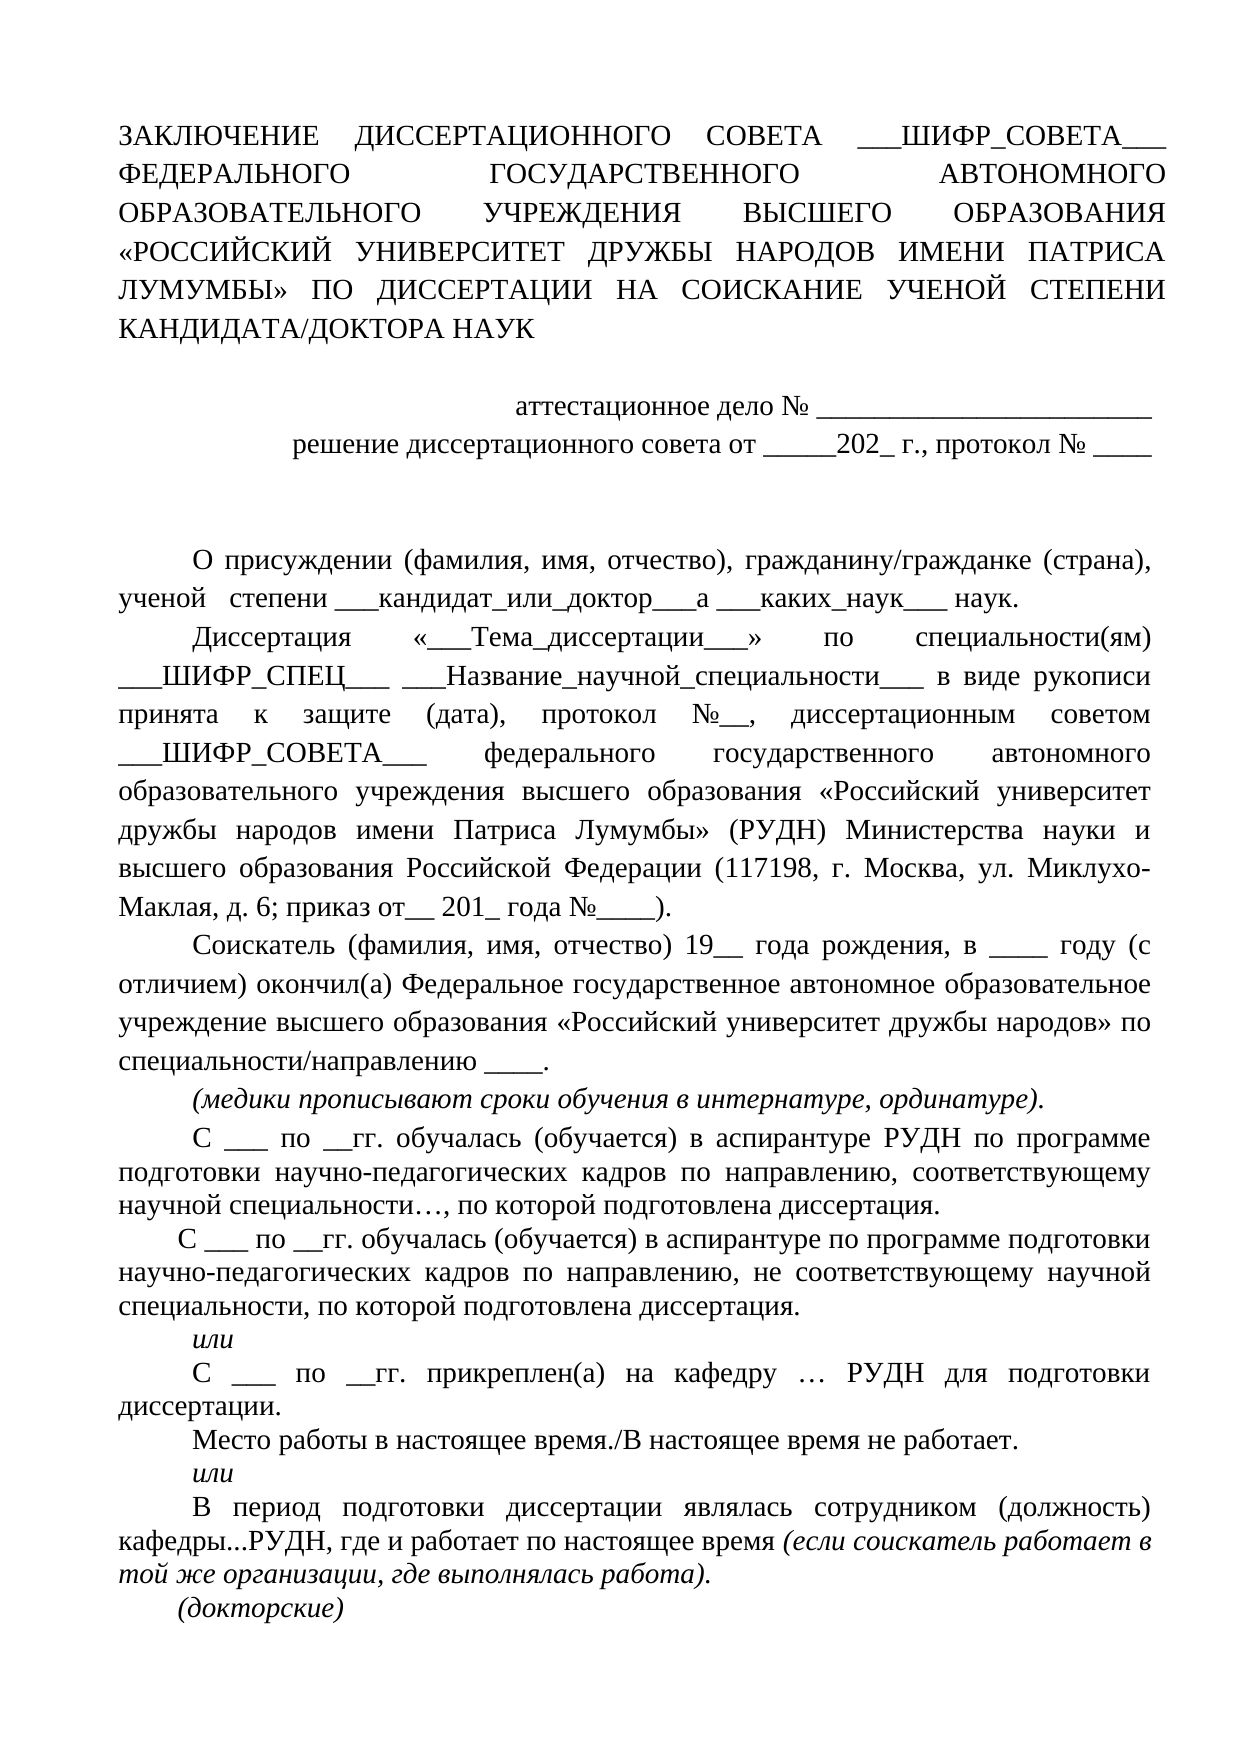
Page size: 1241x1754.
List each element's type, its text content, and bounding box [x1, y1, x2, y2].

text (докторские) [118, 1590, 1152, 1623]
text Диссертация «___Тема_диссертации___» по специальности(ям) ___ШИФР_СПЕЦ___ ___Название_научной_специальности___ в виде рукописи принята к защите (дата), протокол №__, диссертационным советом ___ШИФР_СОВЕТА___ федерального государственного автономного образовательного учреждения высшего образования «Российский университет дружбы народов имени Патриса Лумумбы» (РУДН) Министерства науки и высшего образования Российской Федерации (117198, г. Москва, ул. Миклухо-Маклая, д. 6; приказ от__ 201_ года №____). [118, 619, 1152, 922]
text или [118, 1321, 1152, 1355]
text В период подготовки диссертации являлась сотрудником (должность) кафедры...РУДН, где и работает по настоящее время (если соискатель работает в той же организации, где выполнялась работа). [118, 1489, 1152, 1590]
text С ___ по __гг. обучалась (обучается) в аспирантуре по программе подготовки научно-педагогических кадров по направлению, не соответствующему научной специальности, по которой подготовлена диссертация. [118, 1221, 1152, 1321]
text решение диссертационного совета от _____202_ г., протокол № ____ [118, 426, 1152, 460]
text аттестационное дело № _______________________ [118, 388, 1152, 421]
text С ___ по __гг. прикреплен(а) на кафедру … РУДН для подготовки диссертации. [118, 1355, 1152, 1422]
text О присуждении (фамилия, имя, отчество), гражданину/гражданке (страна), ученой степени ___кандидат_или_доктор___а ___каких_наук___ наук. [118, 542, 1152, 614]
text Соискатель (фамилия, имя, отчество) 19__ года рождения, в ____ году (с отличием) окончил(а) Федеральное государственное автономное образовательное учреждение высшего образования «Российский университет дружбы народов» по специальности/направлению ____. [118, 927, 1152, 1077]
text С ___ по __гг. обучалась (обучается) в аспирантуре РУДН по программе подготовки научно-педагогических кадров по направлению, соответствующему научной специальности…, по которой подготовлена диссертация. [118, 1120, 1152, 1221]
text (медики прописывают сроки обучения в интернатуре, ординатуре). [118, 1082, 1152, 1115]
text Место работы в настоящее время./В настоящее время не работает. [118, 1422, 1152, 1456]
text ЗАКЛЮЧЕНИЕ ДИССЕРТАЦИОННОГО СОВЕТА ___ШИФР_СОВЕТА___ ФЕДЕРАЛЬНОГО ГОСУДАРСТВЕННОГО АВТОНОМНОГО ОБРАЗОВАТЕЛЬНОГО УЧРЕЖДЕНИЯ ВЫСШЕГО ОБРАЗОВАНИЯ «РОССИЙСКИЙ УНИВЕРСИТЕТ ДРУЖБЫ НАРОДОВ ИМЕНИ ПАТРИСА ЛУМУМБЫ» ПО ДИССЕРТАЦИИ НА СОИСКАНИЕ УЧЕНОЙ СТЕПЕНИ КАНДИДАТА/ДОКТОРА НАУК [118, 118, 1167, 344]
text или [118, 1456, 1152, 1489]
